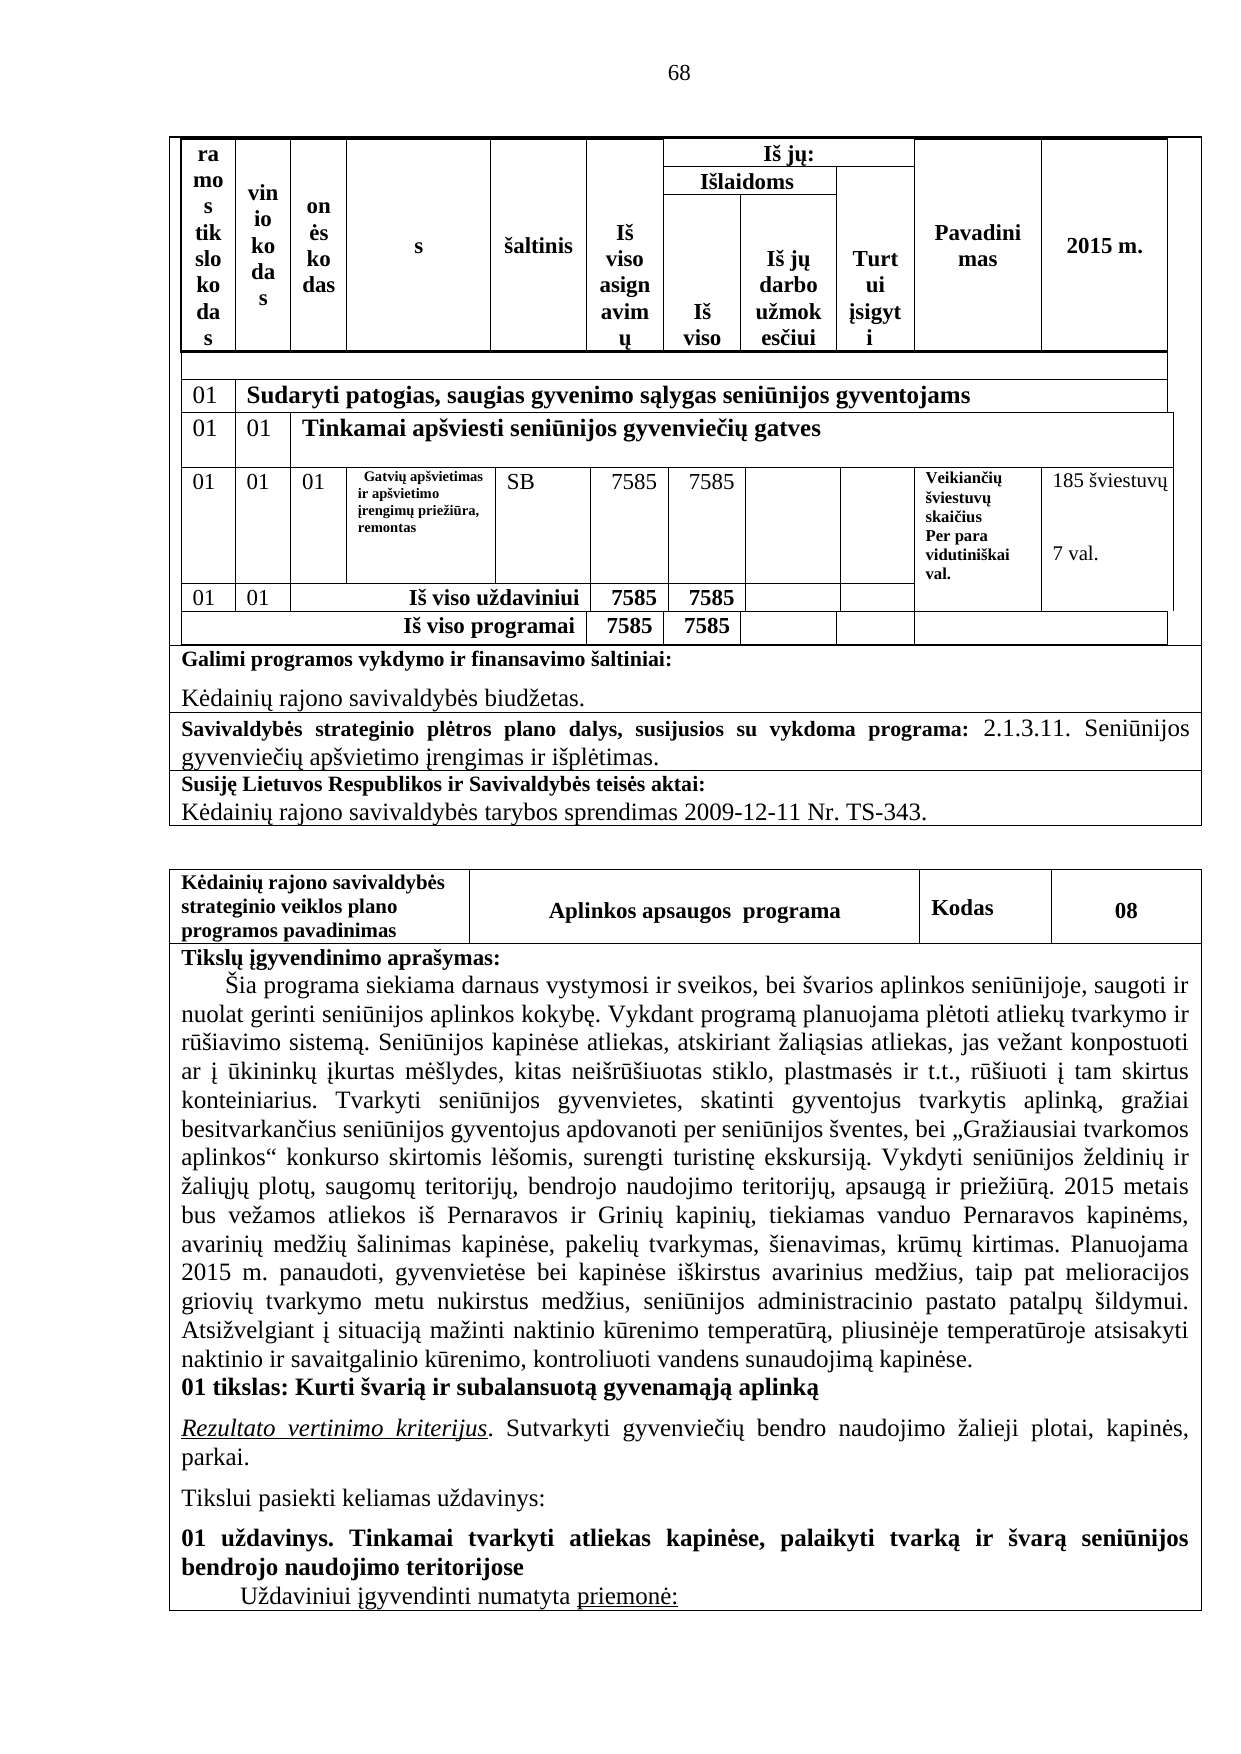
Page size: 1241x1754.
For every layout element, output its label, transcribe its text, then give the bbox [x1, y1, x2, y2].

table_cell [1168, 379, 1174, 412]
table_cell Išlaidoms [664, 167, 836, 194]
table_cell Savivaldybės strateginio plėtros plano dalys, susijusios su vykdoma programa: 2.1.3.11. Seniūnijos gyvenviečių apšvietimo įrengimas ir išplėtimas. [170, 713, 1201, 770]
table_cell [837, 612, 914, 644]
table_cell Sudaryti patogias, saugias gyvenimo sąlygas seniūnijos gyventojams [236, 380, 1167, 412]
table_cell [1042, 583, 1173, 611]
table_cell Iš viso asignavimų [587, 140, 663, 350]
table_cell 01 [236, 468, 290, 583]
table_cell Susiję Lietuvos Respublikos ir Savivaldybės teisės aktai: Kėdainių rajono savivaldybės tarybos sprendimas 2009-12-11 Nr. TS-343. [170, 771, 1201, 825]
table_cell [1168, 350, 1174, 379]
table_cell 08 [1052, 870, 1201, 942]
table_cell 01 [291, 468, 346, 583]
table_cell 7585 [591, 468, 668, 583]
table_cell Tinkamai apšviesti seniūnijos gyvenviečių gatves [291, 413, 1173, 467]
table_cell SB [496, 468, 590, 583]
table_cell Gatvių apšvietimas ir apšvietimo įrengimų priežiūra, remontas [347, 468, 495, 583]
table_cell 01 [182, 380, 235, 412]
table_cell 7585 [669, 584, 745, 611]
table_cell Veikiančių šviestuvų skaičius Per para vidutiniškai val. [915, 468, 1041, 583]
table_cell Tikslų įgyvendinimo aprašymas: Šia programa siekiama darnaus vystymosi ir sveikos, bei švarios aplinkos seniūnijoje, saugoti ir nuolat gerinti seniūnijos aplinkos kokybę. Vykdant programą planuojama plėtoti atliekų tvarkymo ir rūšiavimo sistemą. Seniūnijos kapinėse atliekas, atskiriant žaliąsias atliekas, jas vežant konpostuoti ar į ūkininkų įkurtas mėšlydes, kitas neišrūšiuotas stiklo, plastmasės ir t.t., rūšiuoti į tam skirtus konteiniarius. Tvarkyti seniūnijos gyvenvietes, skatinti gyventojus tvarkytis aplinką, gražiai besitvarkančius seniūnijos gyventojus apdovanoti per seniūnijos šventes, bei „Gražiausiai tvarkomos aplinkos“ konkurso skirtomis lėšomis, surengti turistinę ekskursiją. Vykdyti seniūnijos želdinių ir žaliųjų plotų, saugomų teritorijų, bendrojo naudojimo teritorijų, apsaugą ir priežiūrą. 2015 metais bus vežamos atliekos iš Pernaravos ir Grinių kapinių, tiekiamas vanduo Pernaravos kapinėms, avarinių medžių šalinimas kapinėse, pakelių tvarkymas, šienavimas, krūmų kirtimas. Planuojama 2015 m. panaudoti, gyvenvietėse bei kapinėse iškirstus avarinius medžius, taip pat melioracijos griovių tvarkymo metu nukirstus medžius, seniūnijos administracinio pastato patalpų šildymui. Atsižvelgiant į situaciją mažinti naktinio kūrenimo temperatūrą, pliusinėje temperatūroje atsisakyti naktinio ir savaitgalinio kūrenimo, kontroliuoti vandens sunaudojimą kapinėse. 01 tikslas: Kurti švarią ir subalansuotą gyvenamąją aplinką Rezultato vertinimo kriterijus. Sutvarkyti gyvenviečių bendro naudojimo žalieji plotai, kapinės, parkai. Tikslui pasiekti keliamas uždavinys: 01 uždavinys. Tinkamai tvarkyti atliekas kapinėse, palaikyti tvarką ir švarą seniūnijos bendrojo naudojimo teritorijose Uždaviniui įgyvendinti numatyta priemonė: [170, 944, 1201, 1609]
table_header onės kodas [291, 140, 346, 350]
table_cell [741, 612, 836, 644]
table_cell [170, 826, 1201, 869]
table_cell Iš viso [664, 195, 740, 350]
table_cell 01 [236, 413, 290, 467]
table_cell Pavadinimas [915, 140, 1041, 350]
table_cell [1168, 194, 1174, 232]
table_cell Turtui įsigyti [837, 167, 914, 350]
table_cell Kėdainių rajono savivaldybės strateginio veiklos plano programos pavadinimas [170, 870, 469, 942]
table_cell 7585 [591, 584, 668, 611]
table_cell [1168, 611, 1174, 644]
table_cell 7585 [669, 468, 745, 583]
table_cell [1168, 138, 1174, 166]
table_cell Galimi programos vykdymo ir finansavimo šaltiniai: Kėdainių rajono savivaldybės biudžetas. [170, 646, 1201, 712]
table_cell [841, 468, 914, 583]
table_cell 01 [236, 584, 290, 611]
table_cell Iš viso programai [182, 612, 586, 644]
table_cell [1168, 166, 1174, 194]
table_cell [182, 353, 1167, 379]
table_cell [1168, 232, 1174, 350]
table_header s [347, 140, 490, 350]
table_cell 01 [182, 413, 235, 467]
table_header ramos tikslo kodas [182, 140, 235, 350]
table_cell 01 [182, 584, 235, 611]
table_cell [746, 584, 840, 611]
table_header šaltinis [491, 140, 586, 350]
table_cell [915, 583, 1041, 611]
table_cell Kodas [920, 870, 1051, 942]
table_cell Iš jų darbo užmokesčiui [741, 195, 836, 350]
table_cell 185 šviestuvų 7 val. [1042, 468, 1173, 583]
table_cell 7585 [587, 612, 663, 644]
table_cell Iš jų: [664, 139, 914, 166]
table_cell Iš viso uždaviniui [291, 584, 590, 611]
table_cell Aplinkos apsaugos programa [470, 870, 919, 942]
table_header vinio kodas [236, 140, 290, 350]
table_cell [841, 584, 914, 611]
table_cell [915, 612, 1167, 644]
table_cell 7585 [664, 612, 740, 644]
table_cell [746, 468, 840, 583]
table_cell 2015 m. [1042, 140, 1167, 350]
table_cell 01 [182, 468, 235, 583]
